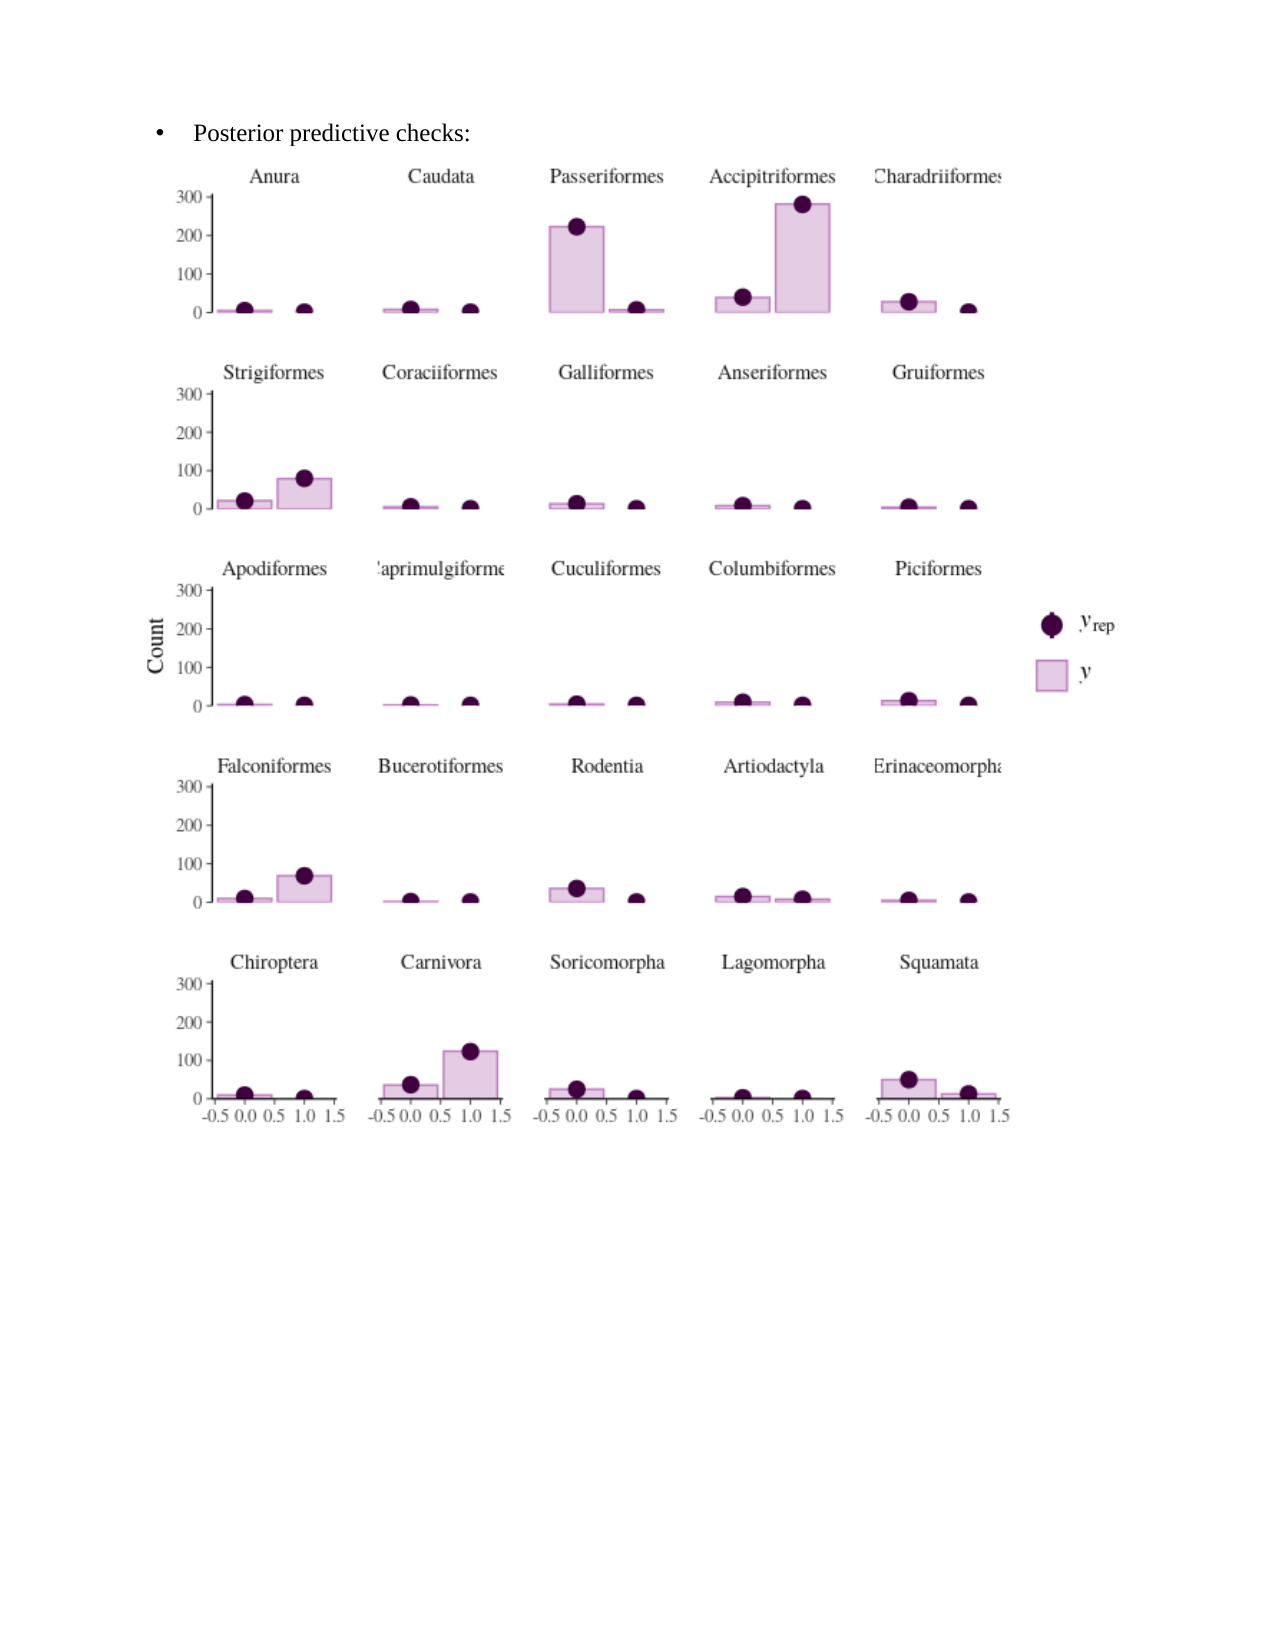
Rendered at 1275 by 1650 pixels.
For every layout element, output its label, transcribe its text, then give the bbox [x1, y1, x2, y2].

list Posterior predictive checks: [156, 118, 1157, 147]
picture [136, 146, 1139, 1138]
